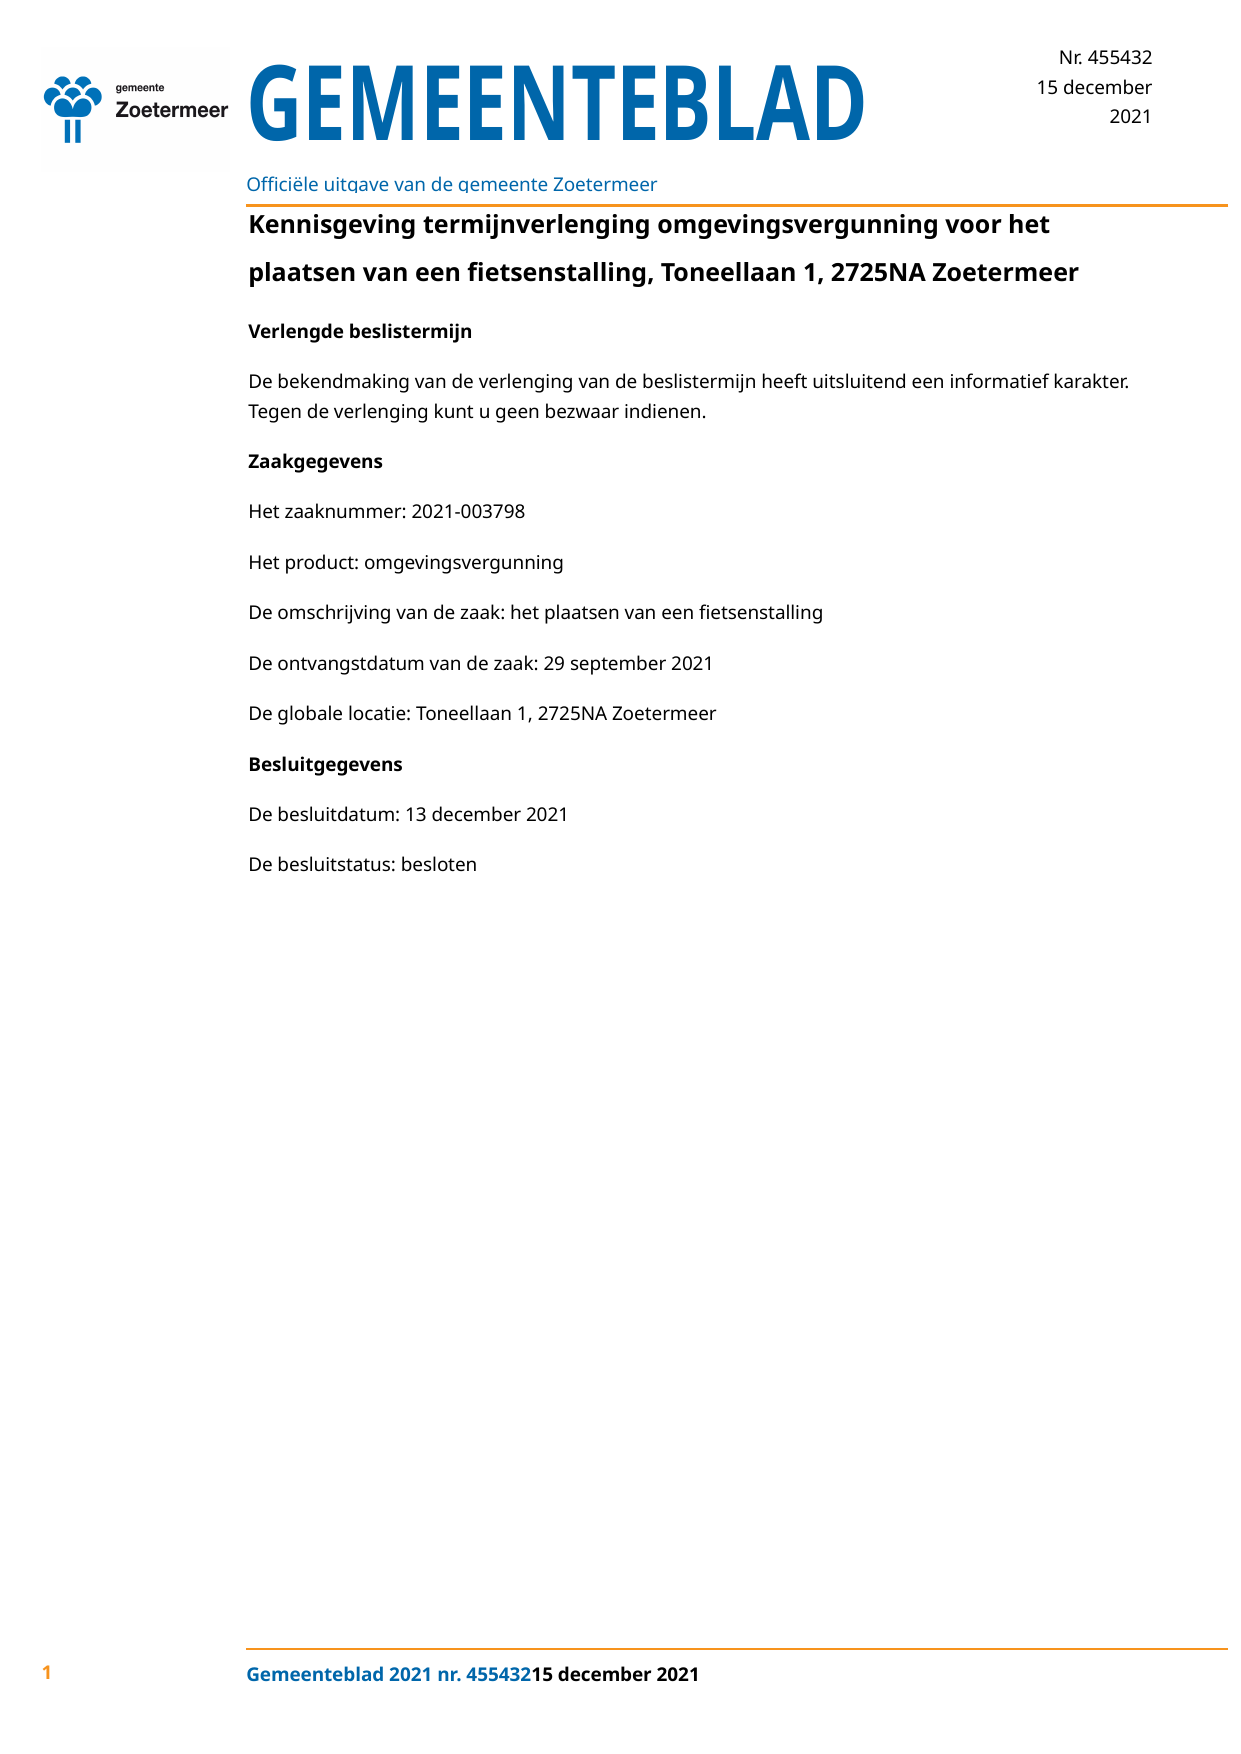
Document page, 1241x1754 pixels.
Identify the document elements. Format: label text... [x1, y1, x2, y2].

text Zaakgegevens [248, 448, 1152, 474]
text Het product: omgevingsvergunning [248, 549, 1152, 575]
text Het zaaknummer: 2021-003798 [248, 499, 1152, 524]
text De globale locatie: Toneellaan 1, 2725NA Zoetermeer [248, 700, 1152, 726]
text De ontvangstdatum van de zaak: 29 september 2021 [248, 650, 1152, 676]
text De besluitstatus: besloten [248, 852, 1152, 877]
text Besluitgegevens [248, 751, 1152, 777]
text De bekendmaking van de verlenging van de beslistermijn heeft uitsluitend een informatief karakter. Tegen de verlenging kunt u geen bezwaar indienen. [248, 368, 1152, 424]
picture [41, 47, 231, 172]
text Verlengde beslistermijn [248, 318, 1152, 344]
text Kennisgeving termijnverlenging omgevingsvergunning voor het plaatsen van een fietsenstalling, Toneellaan 1, 2725NA Zoetermeer [248, 207, 1152, 288]
text De omschrijving van de zaak: het plaatsen van een fietsenstalling [248, 599, 1152, 625]
text De besluitdatum: 13 december 2021 [248, 801, 1152, 827]
